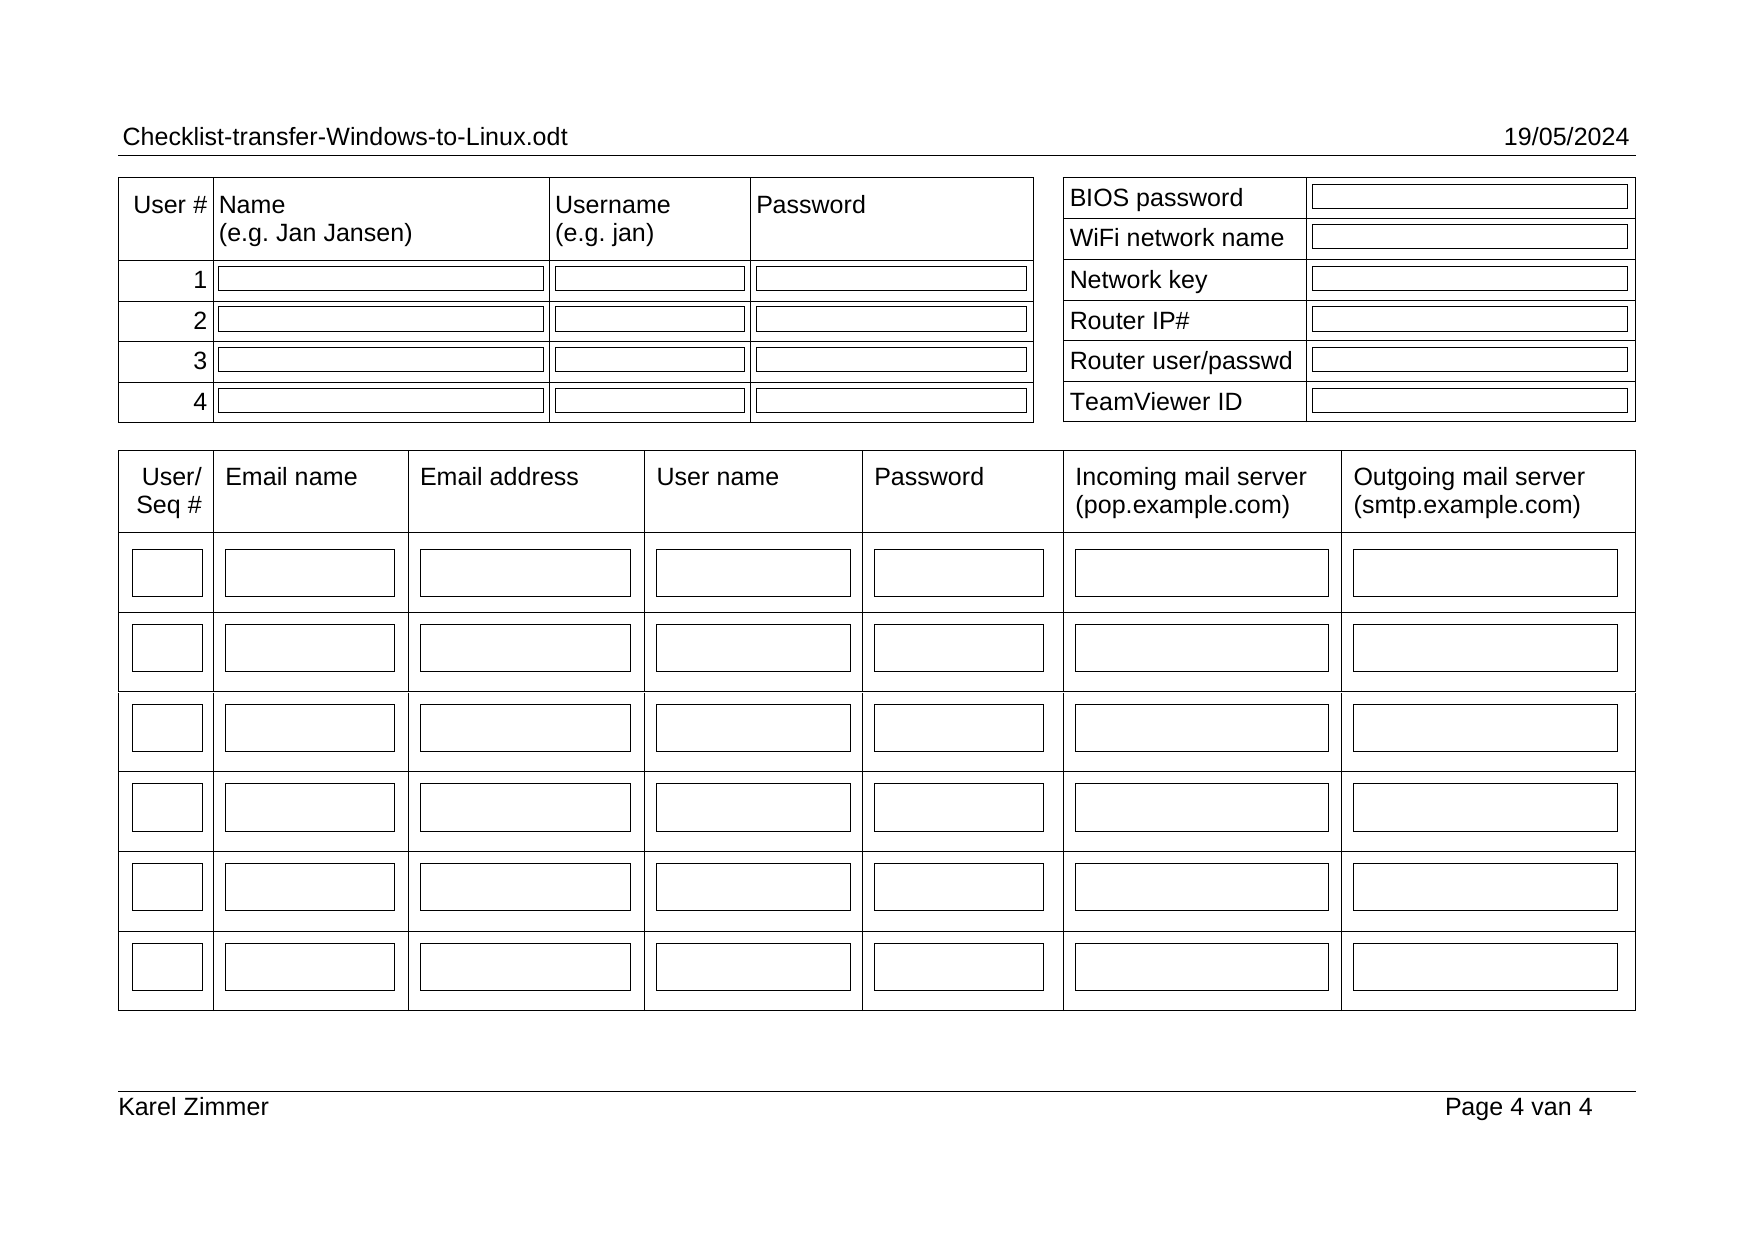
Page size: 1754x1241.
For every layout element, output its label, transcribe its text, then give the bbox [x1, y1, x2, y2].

table_cell 4 [119, 383, 213, 422]
table_header Outgoing mail server (smtp.example.com) [1342, 451, 1635, 532]
table_cell [1064, 693, 1341, 771]
table_cell [863, 932, 1063, 1010]
table_cell 1 [119, 261, 213, 301]
table_cell 3 [119, 342, 213, 382]
table_cell [119, 772, 213, 851]
table_cell Router IP# [1064, 301, 1306, 340]
table_header Password [863, 451, 1063, 532]
table_cell [1342, 613, 1635, 691]
table_cell [1034, 301, 1063, 341]
table_cell [409, 613, 644, 691]
table_header Email name [214, 451, 408, 532]
table_cell [214, 772, 408, 851]
table_cell [1307, 301, 1635, 340]
table_cell [645, 613, 862, 691]
table_cell [863, 852, 1063, 931]
table_cell [1034, 219, 1063, 260]
table_cell [550, 383, 750, 422]
table_cell Router user/passwd [1064, 341, 1306, 381]
table_cell [645, 932, 862, 1010]
table_cell [119, 613, 213, 691]
table_header Password [751, 178, 1033, 260]
table_cell [1064, 852, 1341, 931]
table_cell [1064, 533, 1341, 612]
table_cell TeamViewer ID [1064, 382, 1306, 421]
table_cell [1307, 219, 1635, 259]
table_cell [863, 533, 1063, 612]
table_cell [214, 693, 408, 771]
table_header Username (e.g. jan) [550, 178, 750, 260]
table_header User/Seq # [119, 451, 213, 532]
table_cell [1307, 382, 1635, 421]
table_header [1034, 177, 1063, 219]
table_header User name [645, 451, 862, 532]
table_cell [409, 932, 644, 1010]
table_cell [550, 261, 750, 301]
table_cell [1034, 382, 1063, 422]
table_cell [214, 383, 549, 422]
table_cell [550, 302, 750, 341]
table_cell [119, 693, 213, 771]
table_cell [409, 533, 644, 612]
table_cell [409, 772, 644, 851]
table_cell [1342, 932, 1635, 1010]
table_cell [119, 932, 213, 1010]
table_cell [214, 342, 549, 382]
table_cell [119, 533, 213, 612]
table_cell [1342, 852, 1635, 931]
table_cell [1342, 693, 1635, 771]
table_header User # [119, 178, 213, 260]
table_cell [119, 852, 213, 931]
table_cell [751, 342, 1033, 382]
table_cell WiFi network name [1064, 219, 1306, 259]
table_header Email address [409, 451, 644, 532]
table_cell [214, 261, 549, 301]
table_cell [645, 772, 862, 851]
table_cell 2 [119, 302, 213, 341]
table_cell [1307, 341, 1635, 381]
table_header Incoming mail server (pop.example.com) [1064, 451, 1341, 532]
table_cell [214, 613, 408, 691]
table_cell [1064, 772, 1341, 851]
table_header BIOS password [1064, 178, 1306, 218]
table_cell [751, 261, 1033, 301]
table_cell [1034, 341, 1063, 382]
table_cell [863, 772, 1063, 851]
table_cell [863, 613, 1063, 691]
table_cell [214, 852, 408, 931]
table_cell [214, 932, 408, 1010]
table_cell Network key [1064, 260, 1306, 300]
table_cell [1342, 772, 1635, 851]
table_header [1307, 178, 1635, 218]
table_cell [214, 302, 549, 341]
table_header Name (e.g. Jan Jansen) [214, 178, 549, 260]
table_cell [409, 693, 644, 771]
table_cell [645, 852, 862, 931]
table_cell [863, 693, 1063, 771]
table_cell [1064, 613, 1341, 691]
table_cell [751, 302, 1033, 341]
table_cell [751, 383, 1033, 422]
table_cell [1034, 260, 1063, 301]
table_cell [550, 342, 750, 382]
table_cell [214, 533, 408, 612]
table_cell [645, 693, 862, 771]
table_cell [645, 533, 862, 612]
table_cell [1342, 533, 1635, 612]
table_cell [409, 852, 644, 931]
table_cell [1064, 932, 1341, 1010]
table_cell [1307, 260, 1635, 300]
